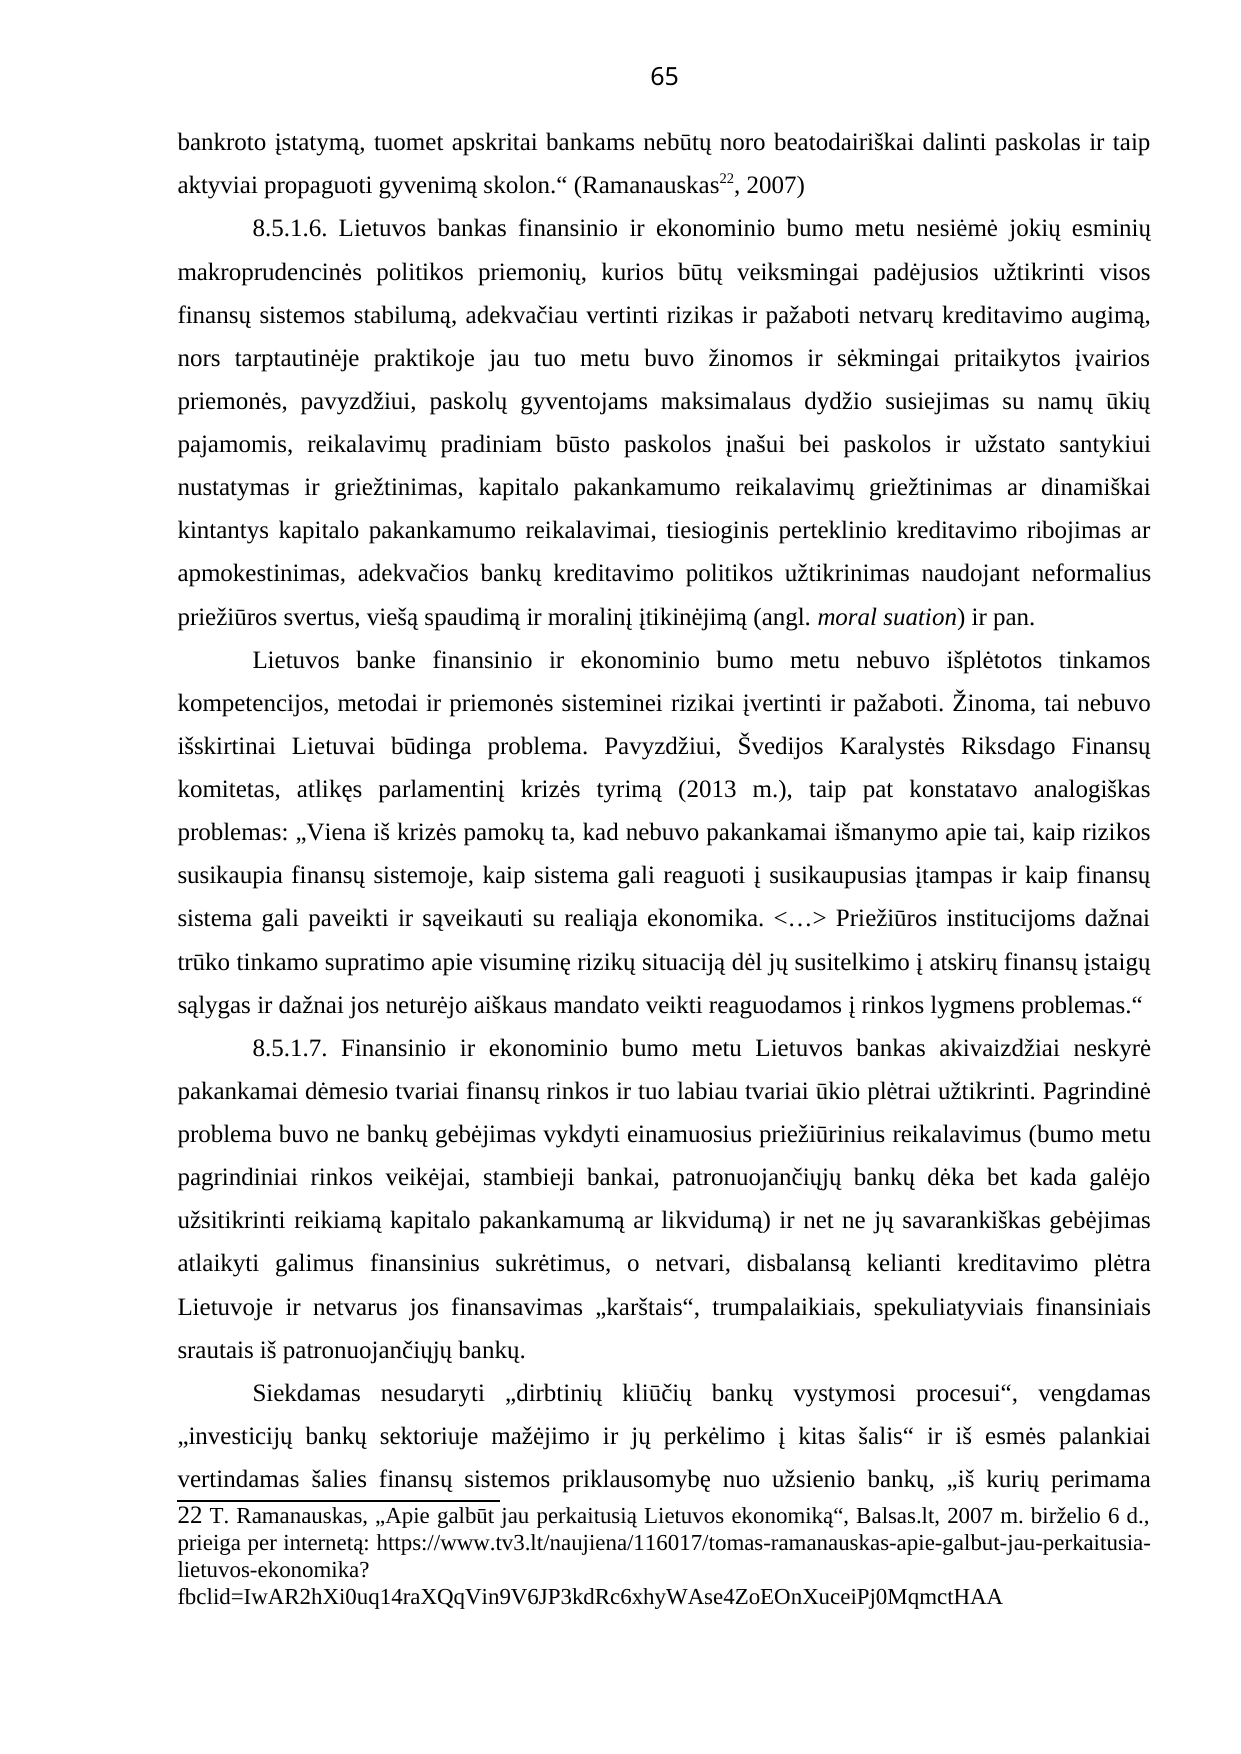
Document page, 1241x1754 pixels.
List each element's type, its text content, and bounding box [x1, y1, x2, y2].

text T. Ramanauskas, „Apie galbūt jau perkaitusią Lietuvos ekonomiką“, Balsas.lt, 2007 m. birželio 6 d., prieiga per internetą: https://www.tv3.lt/naujiena/116017/tomas-ramanauskas-apie-galbut-jau-perkaitusia-lietuvos-ekonomika?fbclid=IwAR2hXi0uq14raXQqVin9V6JP3kdRc6xhyWAse4ZoEOnXuceiPj0MqmctHAA [177, 1501, 1152, 1610]
text 8.5.1.7. Finansinio ir ekonominio bumo metu Lietuvos bankas akivaizdžiai neskyrė pakankamai dėmesio tvariai finansų rinkos ir tuo labiau tvariai ūkio plėtrai užtikrinti. Pagrindinė problema buvo ne bankų gebėjimas vykdyti einamuosius priežiūrinius reikalavimus (bumo metu pagrindiniai rinkos veikėjai, stambieji bankai, patronuojančiųjų bankų dėka bet kada galėjo užsitikrinti reikiamą kapitalo pakankamumą ar likvidumą) ir net ne jų savarankiškas gebėjimas atlaikyti galimus finansinius sukrėtimus, o netvari, disbalansą kelianti kreditavimo plėtra Lietuvoje ir netvarus jos finansavimas „karštais“, trumpalaikiais, spekuliatyviais finansiniais srautais iš patronuojančiųjų bankų. [177, 1033, 1152, 1363]
text Lietuvos banke finansinio ir ekonominio bumo metu nebuvo išplėtotos tinkamos kompetencijos, metodai ir priemonės sisteminei rizikai įvertinti ir pažaboti. Žinoma, tai nebuvo išskirtinai Lietuvai būdinga problema. Pavyzdžiui, Švedijos Karalystės Riksdago Finansų komitetas, atlikęs parlamentinį krizės tyrimą (2013 m.), taip pat konstatavo analogiškas problemas: „Viena iš krizės pamokų ta, kad nebuvo pakankamai išmanymo apie tai, kaip rizikos susikaupia finansų sistemoje, kaip sistema gali reaguoti į susikaupusias įtampas ir kaip finansų sistema gali paveikti ir sąveikauti su realiąja ekonomika. <…> Priežiūros institucijoms dažnai trūko tinkamo supratimo apie visuminę rizikų situaciją dėl jų susitelkimo į atskirų finansų įstaigų sąlygas ir dažnai jos neturėjo aiškaus mandato veikti reaguodamos į rinkos lygmens problemas.“ [177, 645, 1152, 1018]
text bankroto įstatymą, tuomet apskritai bankams nebūtų noro beatodairiškai dalinti paskolas ir taip aktyviai propaguoti gyvenimą skolon.“ (Ramanauskas, 2007) [177, 127, 1152, 199]
text 8.5.1.6. Lietuvos bankas finansinio ir ekonominio bumo metu nesiėmė jokių esminių makroprudencinės politikos priemonių, kurios būtų veiksmingai padėjusios užtikrinti visos finansų sistemos stabilumą, adekvačiau vertinti rizikas ir pažaboti netvarų kreditavimo augimą, nors tarptautinėje praktikoje jau tuo metu buvo žinomos ir sėkmingai pritaikytos įvairios priemonės, pavyzdžiui, paskolų gyventojams maksimalaus dydžio susiejimas su namų ūkių pajamomis, reikalavimų pradiniam būsto paskolos įnašui bei paskolos ir užstato santykiui nustatymas ir griežtinimas, kapitalo pakankamumo reikalavimų griežtinimas ar dinamiškai kintantys kapitalo pakankamumo reikalavimai, tiesioginis perteklinio kreditavimo ribojimas ar apmokestinimas, adekvačios bankų kreditavimo politikos užtikrinimas naudojant neformalius priežiūros svertus, viešą spaudimą ir moralinį įtikinėjimą (angl. moral suation) ir pan. [177, 213, 1152, 630]
text Siekdamas nesudaryti „dirbtinių kliūčių bankų vystymosi procesui“, vengdamas „investicijų bankų sektoriuje mažėjimo ir jų perkėlimo į kitas šalis“ ir iš esmės palankiai vertindamas šalies finansų sistemos priklausomybę nuo užsienio bankų, „iš kurių perimama [177, 1378, 1152, 1493]
